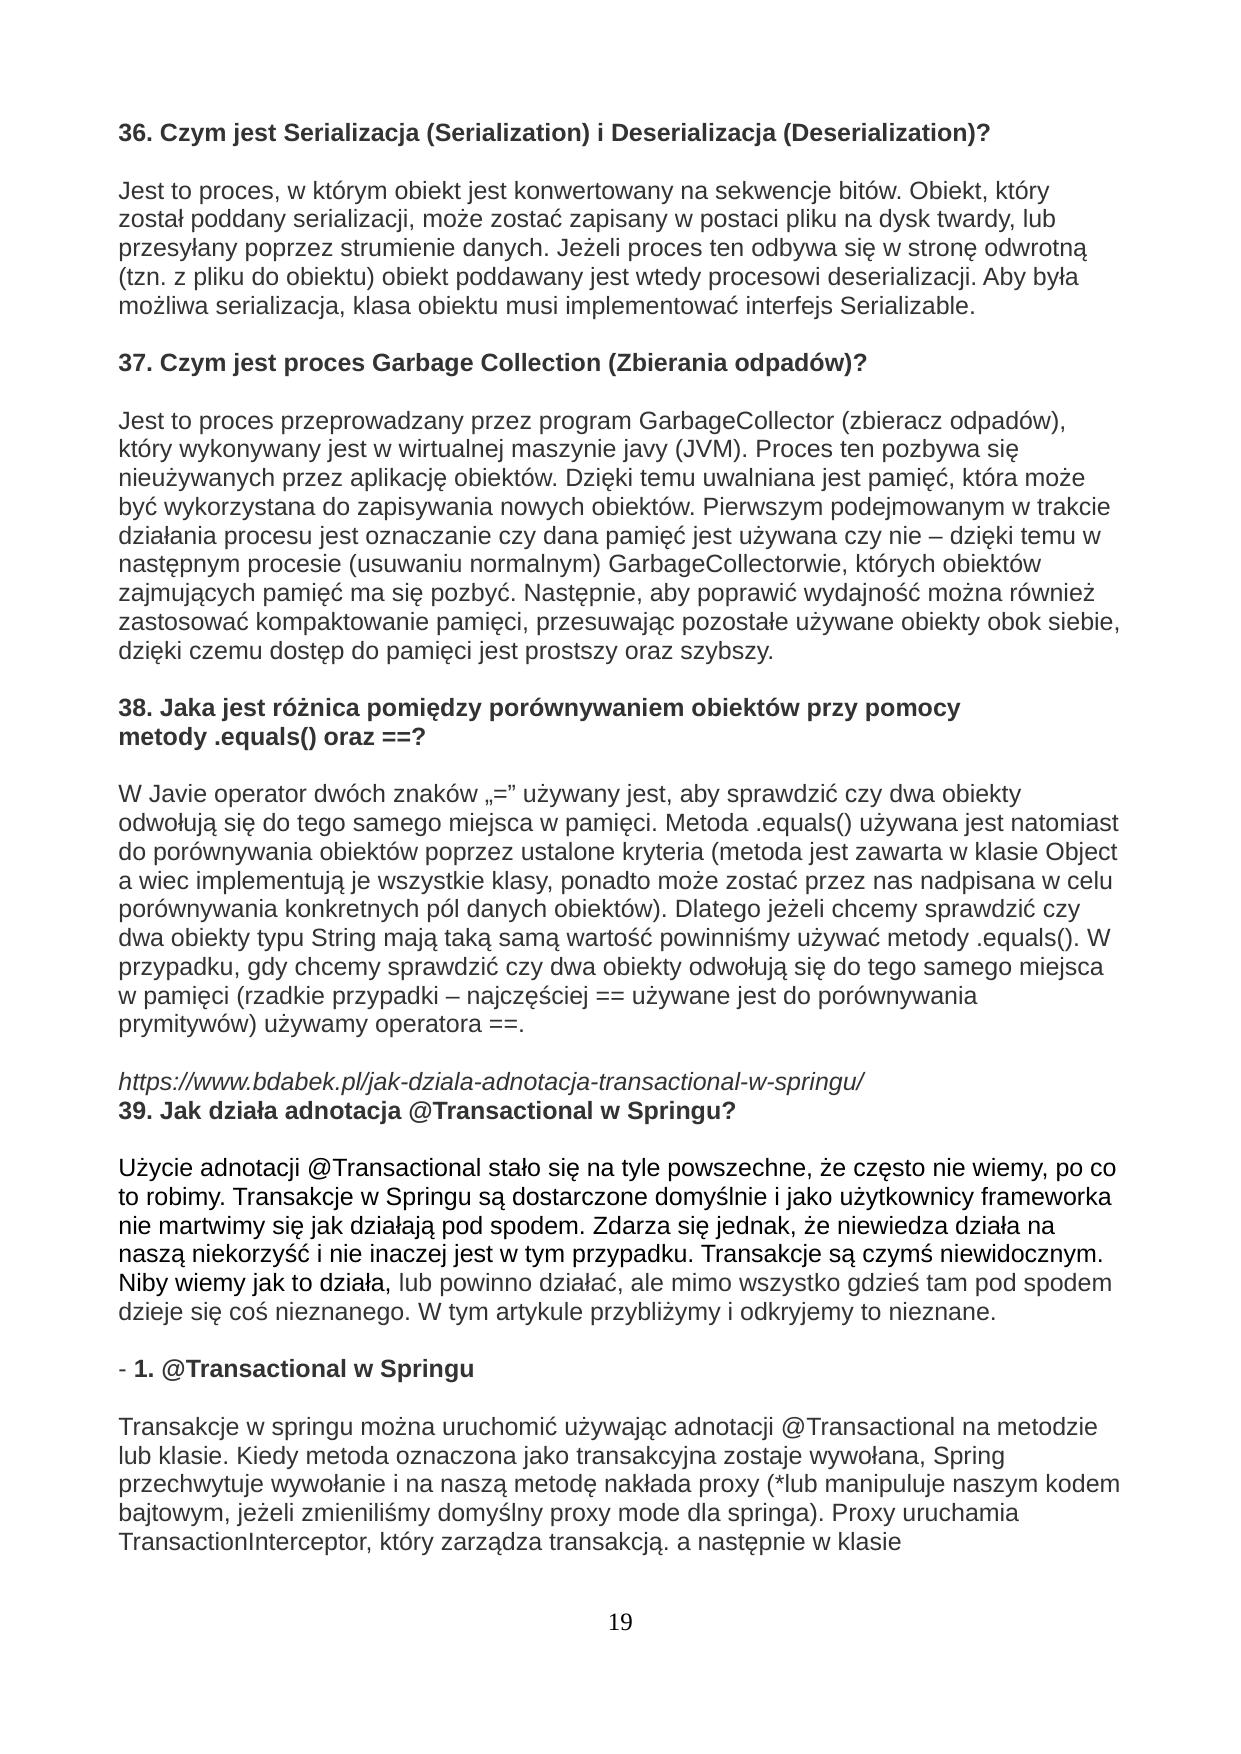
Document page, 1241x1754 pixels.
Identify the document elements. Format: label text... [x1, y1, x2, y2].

subtitle 37. Czym jest proces Garbage Collection (Zbierania odpadów)? [118, 348, 1122, 377]
text Użycie adnotacji @Transactional stało się na tyle powszechne, że często nie wiemy, po co to robimy. Transakcje w Springu są dostarczone domyślnie i jako użytkownicy frameworka nie martwimy się jak działają pod spodem. Zdarza się jednak, że niewiedza działa na naszą niekorzyść i nie inaczej jest w tym przypadku. Transakcje są czymś niewidocznym. Niby wiemy jak to działa, lub powinno działać, ale mimo wszystko gdzieś tam pod spodem dzieje się coś nieznanego. W tym artykule przybliżymy i odkryjemy to nieznane. - 1. @Transactional w Springu Transakcje w springu można uruchomić używając adnotacji @Transactional na metodzie lub klasie. Kiedy metoda oznaczona jako transakcyjna zostaje wywołana, Spring przechwytuje wywołanie i na naszą metodę nakłada proxy (*lub manipuluje naszym kodem bajtowym, jeżeli zmieniliśmy domyślny proxy mode dla springa). Proxy uruchamia TransactionInterceptor, który zarządza transakcją. a następnie w klasie [118, 1153, 1122, 1556]
subtitle 38. Jaka jest różnica pomiędzy porównywaniem obiektów przy pomocy metody .equals() oraz ==? [118, 693, 1122, 751]
text Jest to proces, w którym obiekt jest konwertowany na sekwencje bitów. Obiekt, który został poddany serializacji, może zostać zapisany w postaci pliku na dysk twardy, lub przesyłany poprzez strumienie danych. Jeżeli proces ten odbywa się w stronę odwrotną (tzn. z pliku do obiektu) obiekt poddawany jest wtedy procesowi deserializacji. Aby była możliwa serializacja, klasa obiektu musi implementować interfejs Serializable. [118, 176, 1122, 348]
subtitle 39. Jak działa adnotacja @Transactional w Springu? [118, 1096, 1122, 1124]
subtitle 36. Czym jest Serializacja (Serialization) i Deserializacja (Deserialization)? [118, 118, 1122, 176]
text W Javie operator dwóch znaków „=” używany jest, aby sprawdzić czy dwa obiekty odwołują się do tego samego miejsca w pamięci. Metoda .equals() używana jest natomiast do porównywania obiektów poprzez ustalone kryteria (metoda jest zawarta w klasie Object a wiec implementują je wszystkie klasy, ponadto może zostać przez nas nadpisana w celu porównywania konkretnych pól danych obiektów). Dlatego jeżeli chcemy sprawdzić czy dwa obiekty typu String mają taką samą wartość powinniśmy używać metody .equals(). W przypadku, gdy chcemy sprawdzić czy dwa obiekty odwołują się do tego samego miejsca w pamięci (rzadkie przypadki – najczęściej == używane jest do porównywania prymitywów) używamy operatora ==. https://www.bdabek.pl/jak-dziala-adnotacja-transactional-w-springu/ [118, 779, 1122, 1096]
text Jest to proces przeprowadzany przez program GarbageCollector (zbieracz odpadów), który wykonywany jest w wirtualnej maszynie javy (JVM). Proces ten pozbywa się nieużywanych przez aplikację obiektów. Dzięki temu uwalniana jest pamięć, która może być wykorzystana do zapisywania nowych obiektów. Pierwszym podejmowanym w trakcie działania procesu jest oznaczanie czy dana pamięć jest używana czy nie – dzięki temu w następnym procesie (usuwaniu normalnym) GarbageCollectorwie, których obiektów zajmujących pamięć ma się pozbyć. Następnie, aby poprawić wydajność można również zastosować kompaktowanie pamięci, przesuwając pozostałe używane obiekty obok siebie, dzięki czemu dostęp do pamięci jest prostszy oraz szybszy. [118, 406, 1122, 693]
